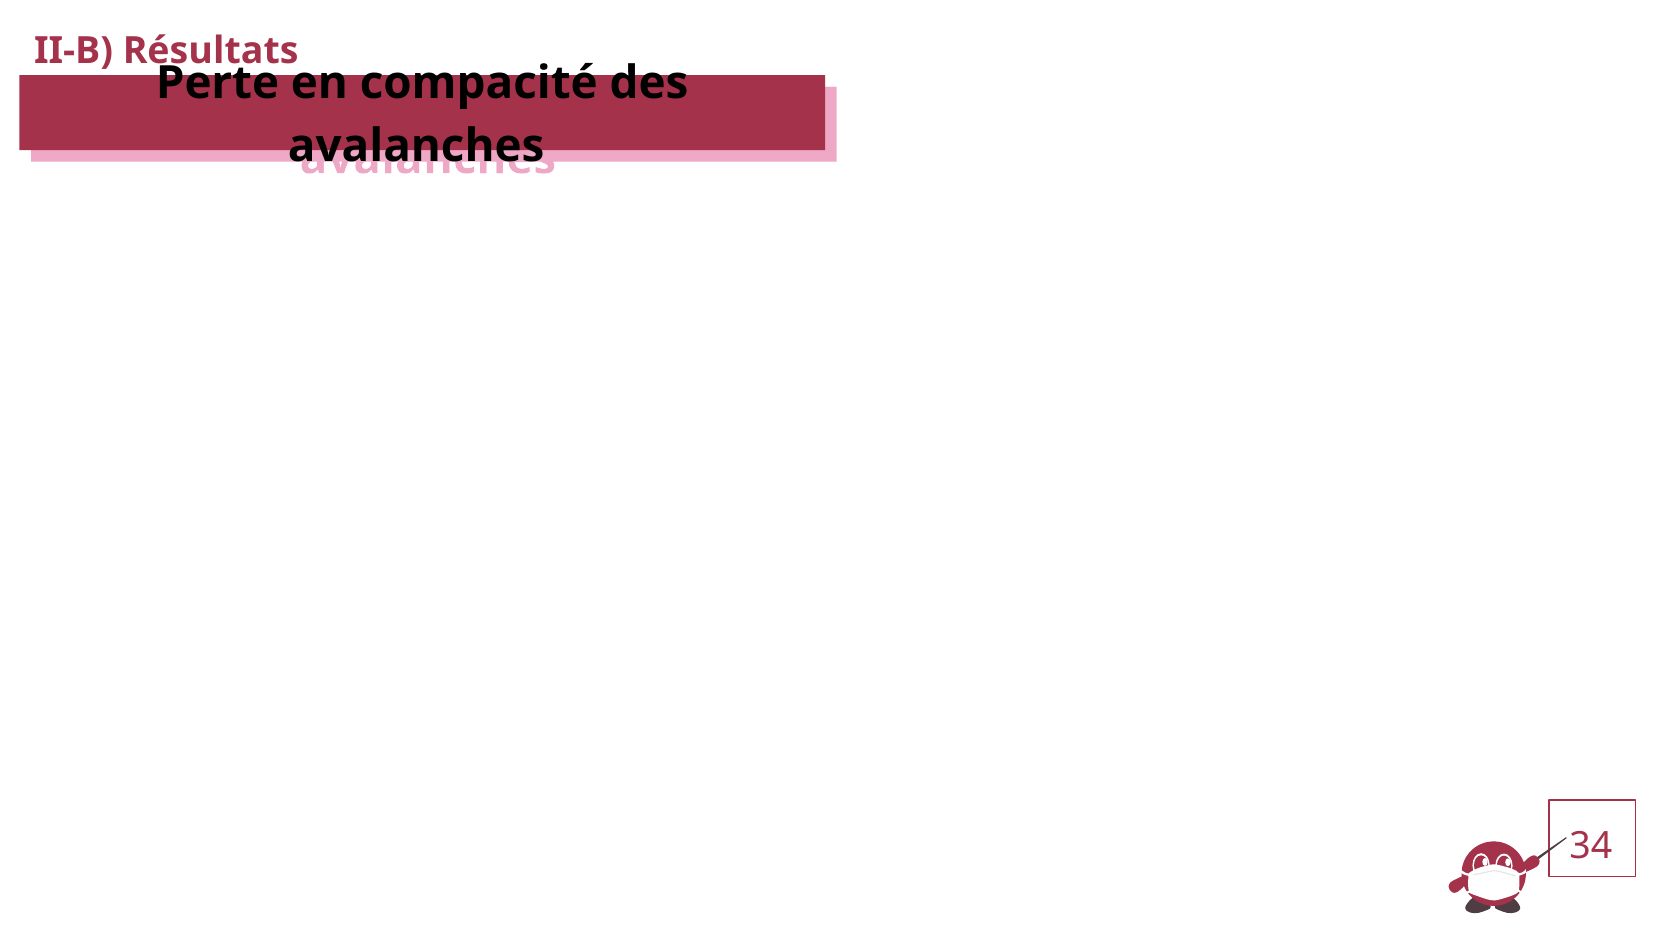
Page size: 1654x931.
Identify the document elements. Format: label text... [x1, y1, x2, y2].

text_box II-B) Résultats [19, 16, 1238, 76]
text_box Perte en compacité des avalanches [19, 76, 826, 151]
picture [1448, 799, 1637, 914]
text_box [1492, 811, 1654, 887]
